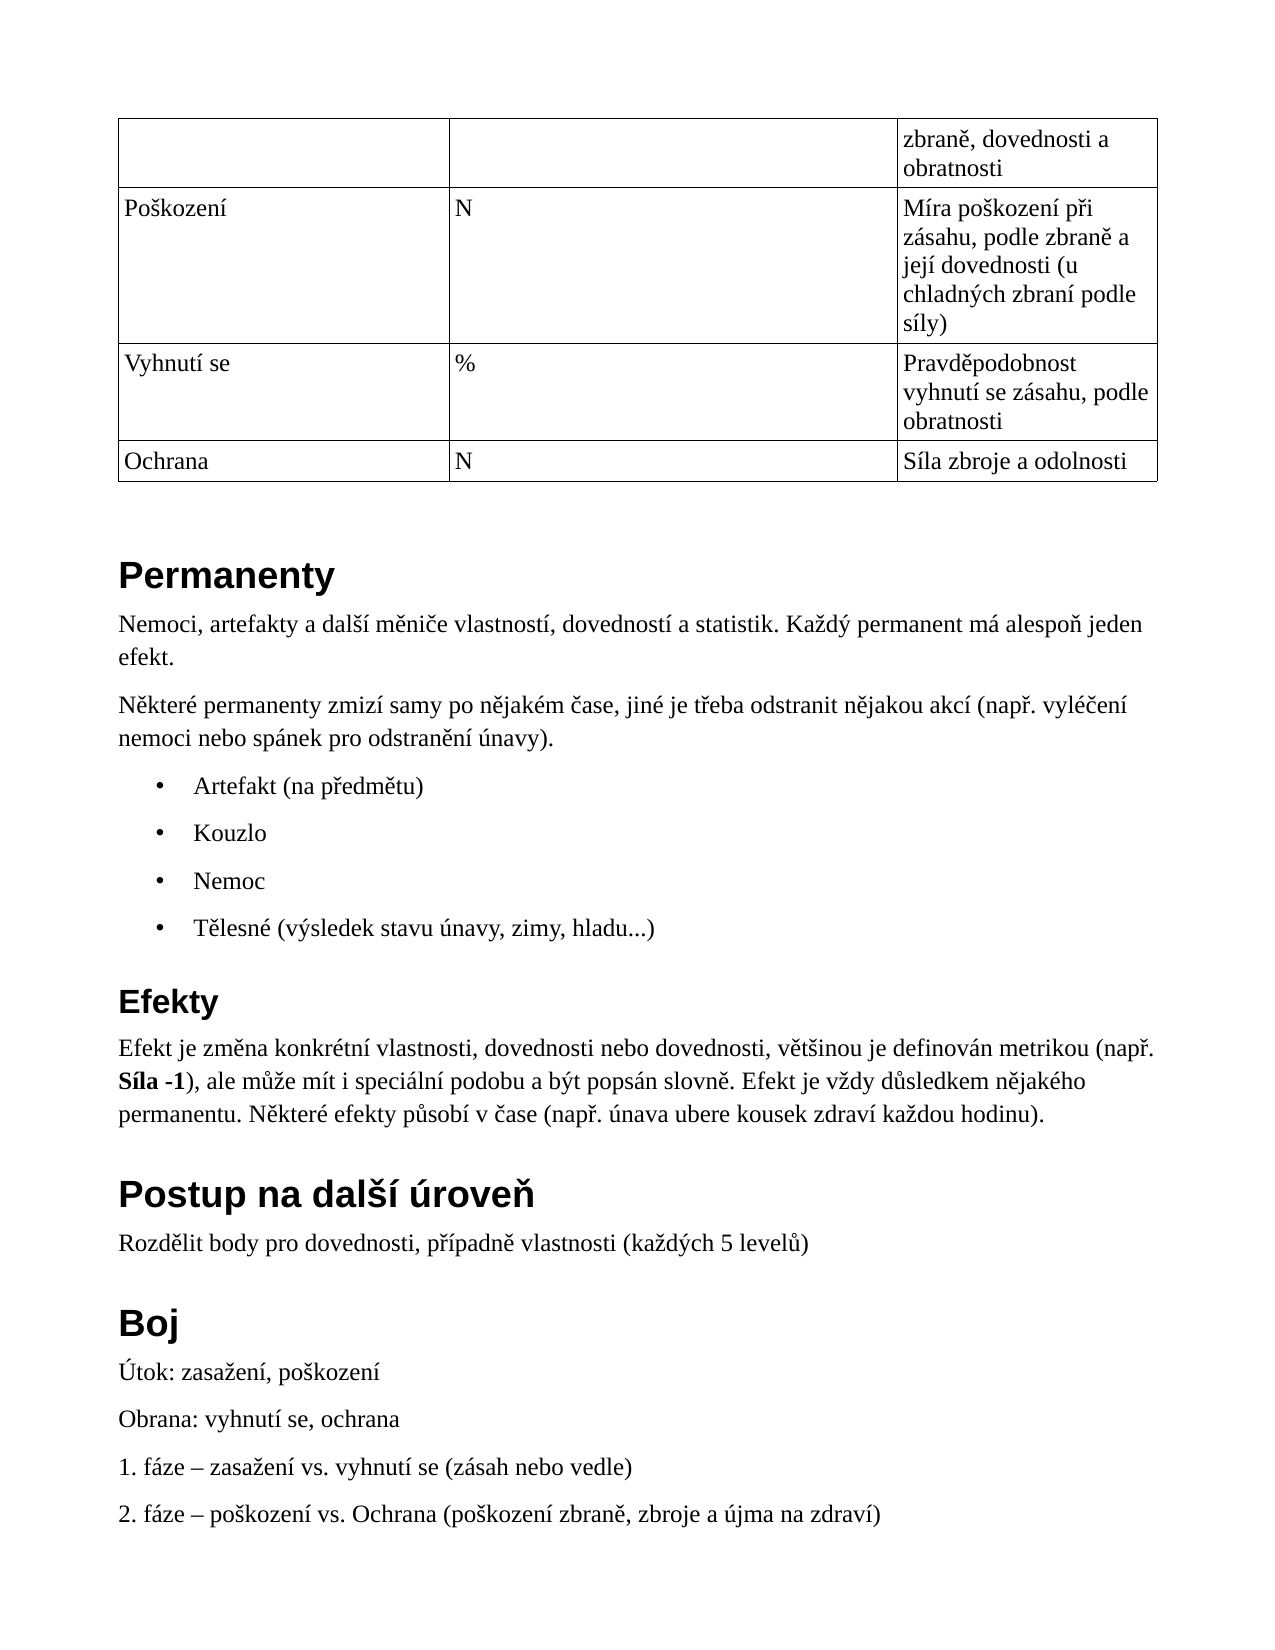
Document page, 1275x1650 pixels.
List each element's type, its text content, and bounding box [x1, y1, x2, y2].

table_cell [450, 119, 897, 187]
table_cell Ochrana [119, 441, 449, 481]
text 2. fáze – poškození vs. Ochrana (poškození zbraně, zbroje a újma na zdraví) [118, 1499, 1157, 1528]
table_cell Síla zbroje a odolnosti [898, 441, 1157, 481]
list Artefakt (na předmětu) [156, 771, 1157, 799]
table_cell Pravděpodobnost vyhnutí se zásahu, podle obratnosti [898, 344, 1157, 440]
subtitle Permanenty [118, 553, 1157, 597]
table_cell Vyhnutí se [119, 344, 449, 440]
list Nemoc [156, 866, 1157, 895]
text 1. fáze – zasažení vs. vyhnutí se (zásah nebo vedle) [118, 1452, 1157, 1481]
table_cell % [450, 344, 897, 440]
table_cell [119, 119, 449, 187]
text Některé permanenty zmizí samy po nějakém čase, jiné je třeba odstranit nějakou akcí (např. vyléčení nemoci nebo spánek pro odstranění únavy). [118, 690, 1157, 752]
subtitle Boj [118, 1301, 1157, 1344]
table_cell Poškození [119, 188, 449, 342]
text Nemoci, artefakty a další měniče vlastností, dovedností a statistik. Každý permanent má alespoň jeden efekt. [118, 609, 1157, 671]
table_cell N [450, 188, 897, 342]
text Obrana: vyhnutí se, ochrana [118, 1404, 1157, 1433]
table_cell N [450, 441, 897, 481]
table_cell Míra poškození při zásahu, podle zbraně a její dovednosti (u chladných zbraní podle síly) [898, 188, 1157, 342]
list Tělesné (výsledek stavu únavy, zimy, hladu...) [156, 913, 1157, 942]
text Rozdělit body pro dovednosti, případně vlastnosti (každých 5 levelů) [118, 1228, 1157, 1257]
list Kouzlo [156, 818, 1157, 847]
text Útok: zasažení, poškození [118, 1357, 1157, 1385]
subtitle Postup na další úroveň [118, 1172, 1157, 1215]
text Efekt je změna konkrétní vlastnosti, dovednosti nebo dovednosti, většinou je definován metrikou (např. Síla -1), ale může mít i speciální podobu a být popsán slovně. Efekt je vždy důsledkem nějakého permanentu. Některé efekty působí v čase (např. únava ubere kousek zdraví každou hodinu). [118, 1033, 1157, 1128]
table_cell zbraně, dovednosti a obratnosti [898, 119, 1157, 187]
subtitle Efekty [118, 982, 1157, 1021]
